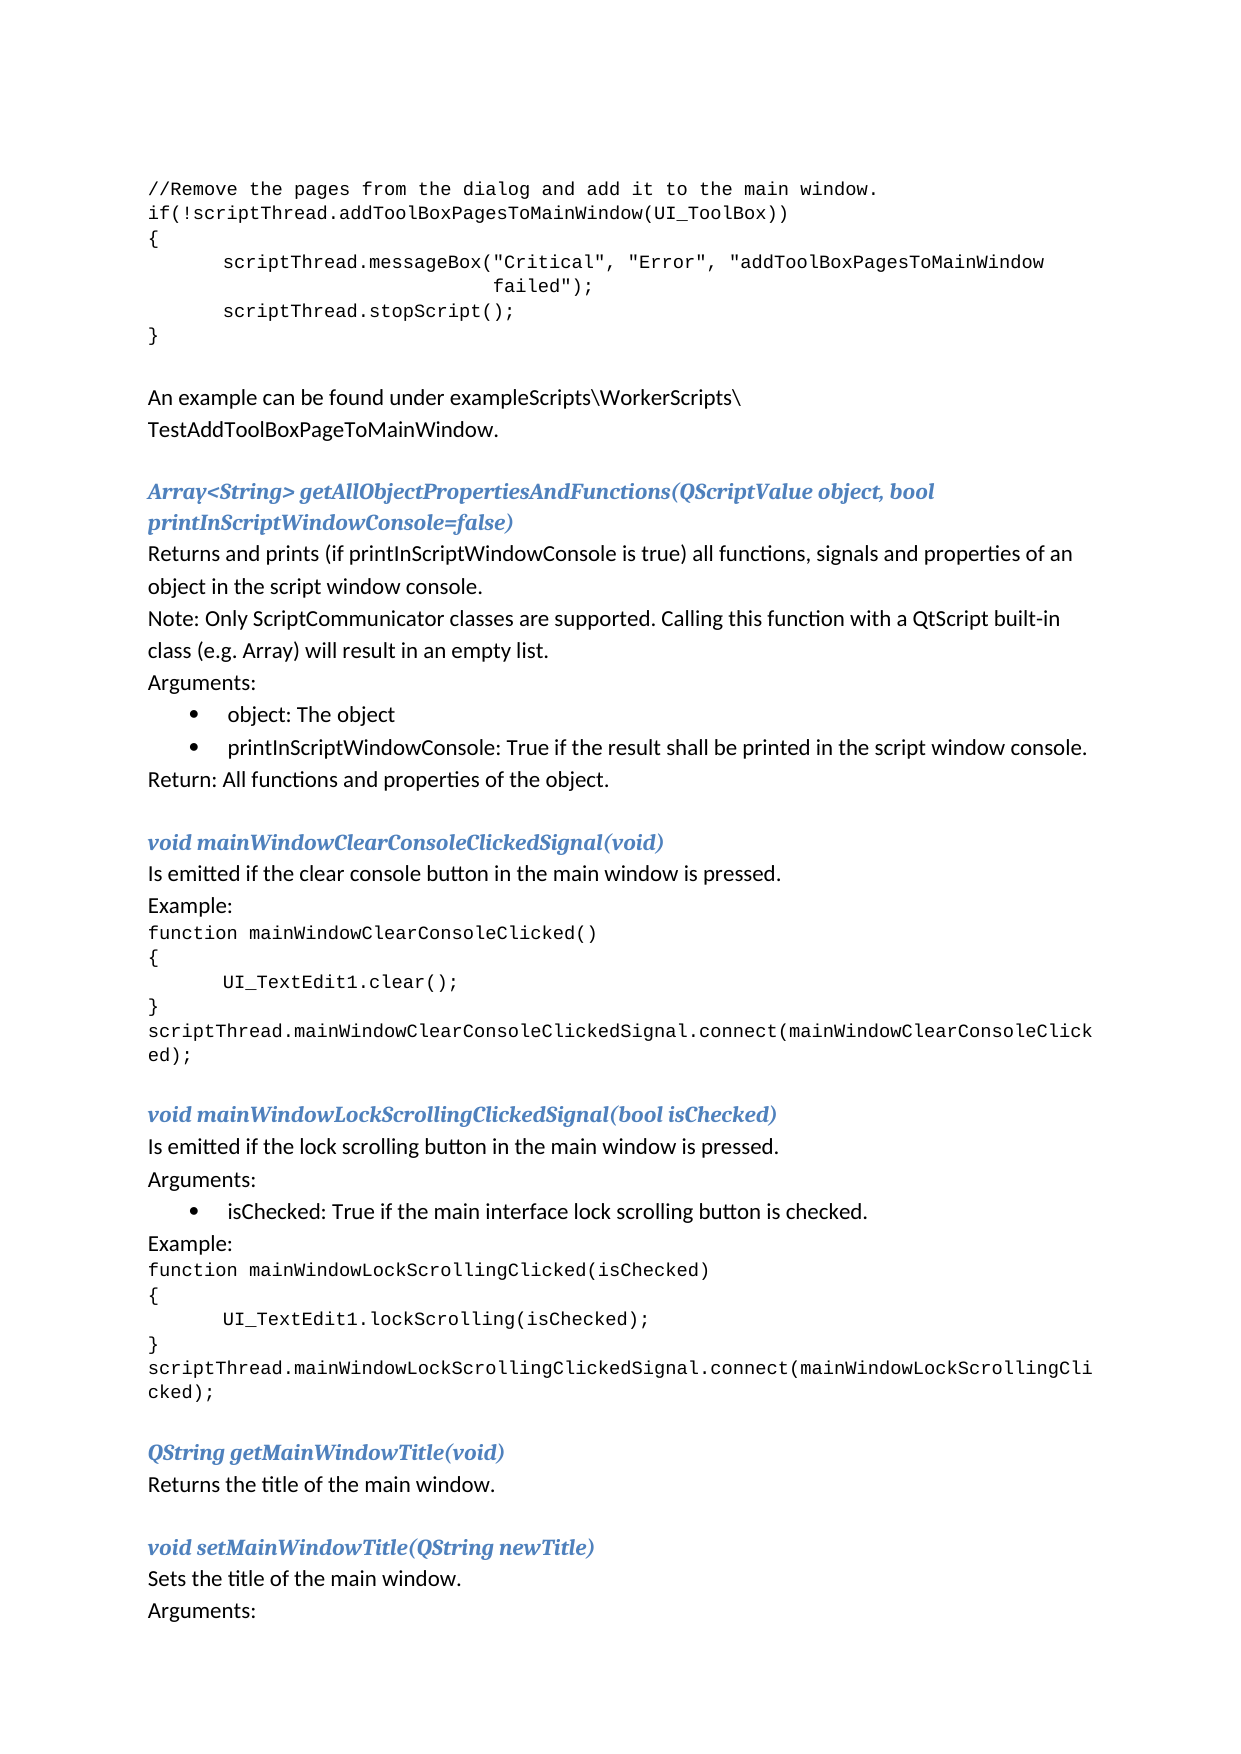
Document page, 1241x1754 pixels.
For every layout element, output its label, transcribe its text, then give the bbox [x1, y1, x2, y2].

text if(!scriptThread.addToolBoxPagesToMainWindow(UI_ToolBox)) [148, 204, 1093, 225]
subtitle void mainWindowLockScrollingClickedSignal(bool isChecked) [148, 1102, 1093, 1129]
list printInScriptWindowConsole: True if the result shall be printed in the script window console. [190, 733, 1093, 761]
text function mainWindowClearConsoleClicked() [148, 924, 1093, 945]
text Sets the title of the main window. [148, 1564, 1093, 1592]
list isChecked: True if the main interface lock scrolling button is checked. [190, 1197, 1093, 1225]
text //Remove the pages from the dialog and add it to the main window. [148, 180, 1093, 201]
text } [148, 1334, 1093, 1356]
text { [148, 1286, 1093, 1307]
text Return: All functions and properties of the object. [148, 765, 1093, 793]
list object: The object [190, 701, 1093, 728]
text UI_TextEdit1.lockScrolling(isChecked); [148, 1310, 1093, 1331]
text Is emitted if the lock scrolling button in the main window is pressed. [148, 1132, 1093, 1161]
subtitle Array<String> getAllObjectPropertiesAndFunctions(QScriptValue object, bool printInScriptWindowConsole=false) [148, 479, 1093, 536]
text Example: [148, 892, 1093, 920]
text UI_TextEdit1.clear(); [148, 973, 1093, 994]
text Returns and prints (if printInScriptWindowConsole is true) all functions, signals and properties of an object in the script window console. [148, 539, 1093, 600]
text function mainWindowLockScrollingClicked(isChecked) [148, 1261, 1093, 1282]
text scriptThread.mainWindowLockScrollingClickedSignal.connect(mainWindowLockScrollingClicked); [148, 1359, 1093, 1404]
text Arguments: [148, 1165, 1093, 1193]
text { [148, 228, 1093, 250]
subtitle void mainWindowClearConsoleClickedSignal(void) [148, 829, 1093, 856]
text Arguments: [148, 668, 1093, 696]
text scriptThread.messageBox("Critical", "Error", "addToolBoxPagesToMainWindow failed"); [148, 253, 1093, 298]
text Example: [148, 1229, 1093, 1257]
text Returns the title of the main window. [148, 1470, 1093, 1498]
text An example can be found under exampleScripts\WorkerScripts\TestAddToolBoxPageToMainWindow. [148, 383, 1093, 443]
text Note: Only ScriptCommunicator classes are supported. Calling this function with a QtScript built-in class (e.g. Array) will result in an empty list. [148, 604, 1093, 664]
subtitle void setMainWindowTitle(QString newTitle) [148, 1534, 1093, 1561]
text Is emitted if the clear console button in the main window is pressed. [148, 859, 1093, 887]
text Arguments: [148, 1597, 1093, 1625]
text } [148, 997, 1093, 1018]
text scriptThread.stopScript(); [148, 302, 1093, 323]
text scriptThread.mainWindowClearConsoleClickedSignal.connect(mainWindowClearConsoleClicked); [148, 1021, 1093, 1067]
text { [148, 948, 1093, 969]
subtitle QString getMainWindowTitle(void) [148, 1440, 1093, 1466]
text } [148, 326, 1093, 347]
